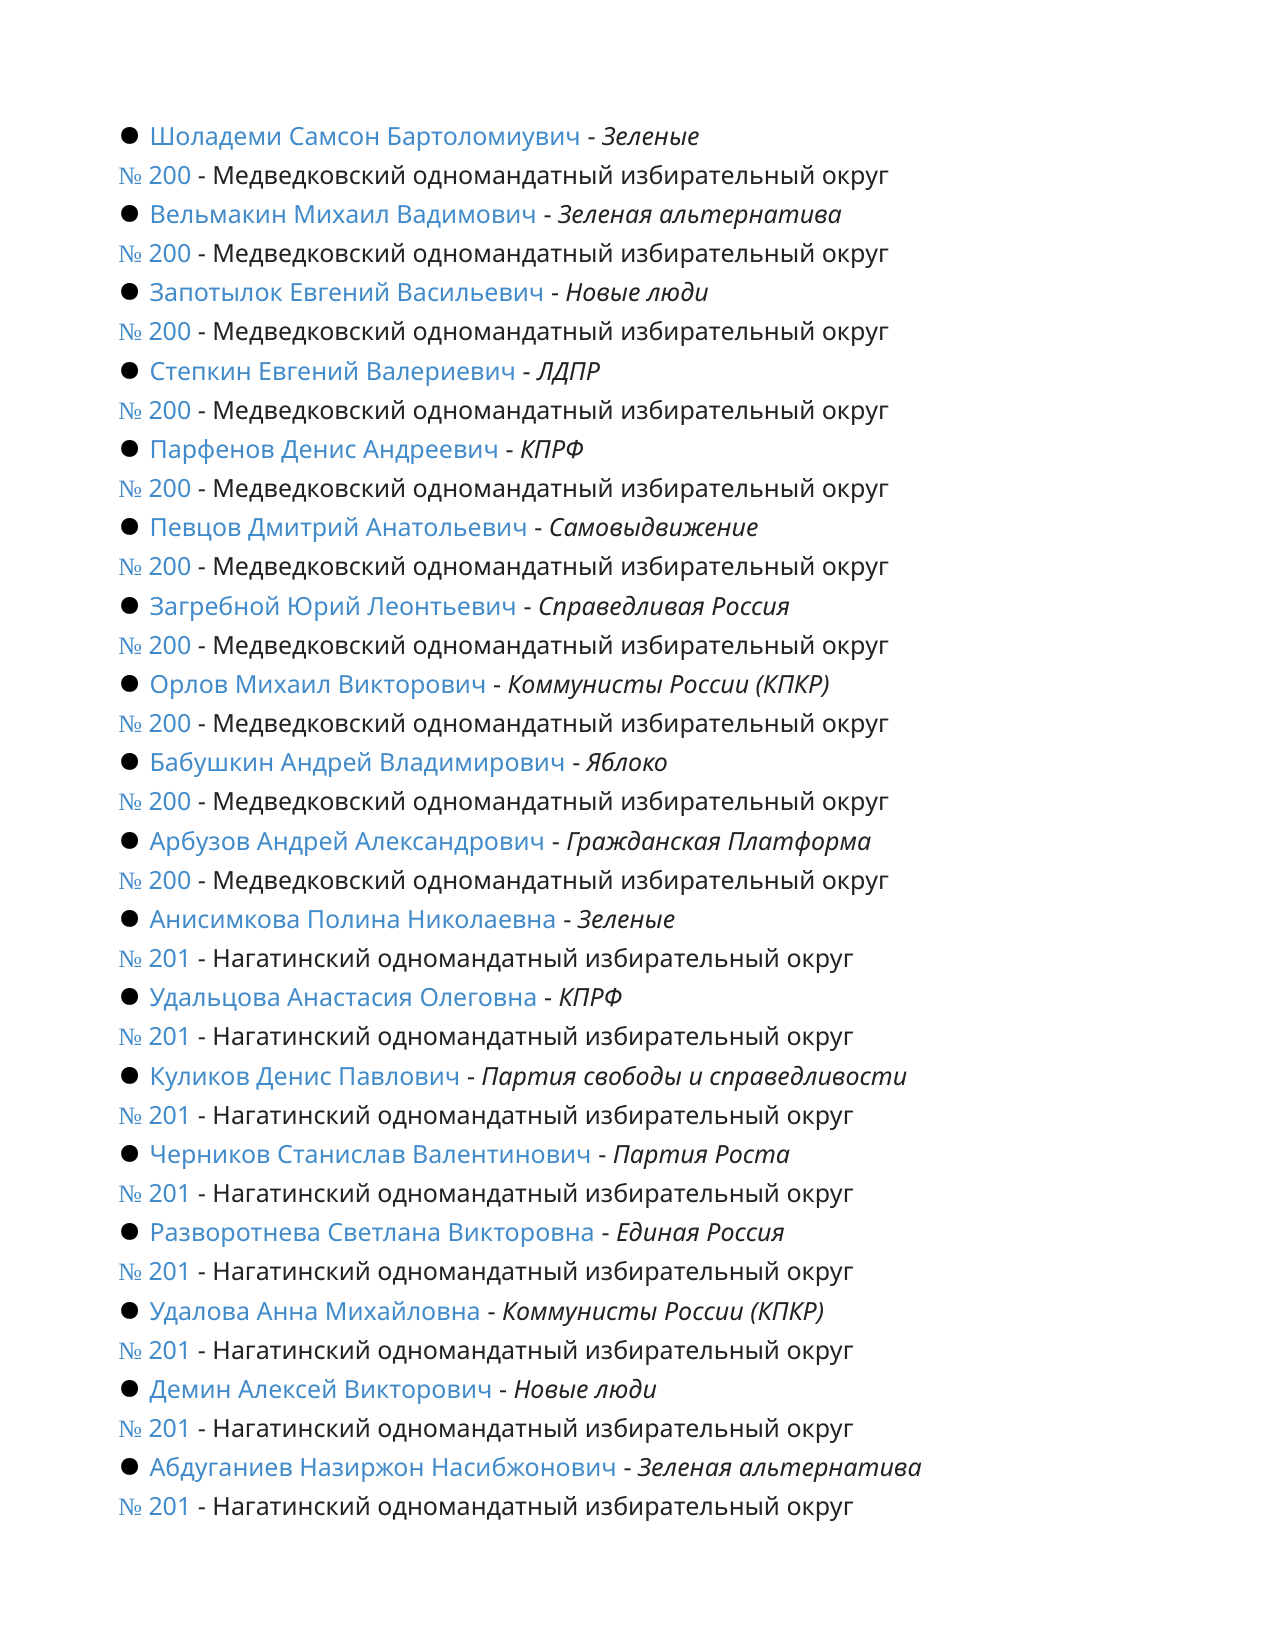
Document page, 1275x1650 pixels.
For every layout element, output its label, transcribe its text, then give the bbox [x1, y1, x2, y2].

text № 200 - Медведковский одномандатный избирательный округ [118, 549, 1157, 583]
text № 200 - Медведковский одномандатный избирательный округ [118, 236, 1157, 270]
text № 201 - Нагатинский одномандатный избирательный округ [118, 1097, 1157, 1131]
list Вельмакин Михаил Вадимович - Зеленая альтернатива [120, 196, 1157, 231]
list Шоладеми Самсон Бартоломиувич - Зеленые [120, 118, 1157, 152]
list Удалова Анна Михайловна - Коммунисты России (КПКР) [120, 1293, 1157, 1327]
list Степкин Евгений Валериевич - ЛДПР [120, 353, 1157, 387]
list Куликов Денис Павлович - Партия свободы и справедливости [120, 1058, 1157, 1092]
text № 201 - Нагатинский одномандатный избирательный округ [118, 1332, 1157, 1366]
list Абдуганиев Назиржон Насибжонович - Зеленая альтернатива [120, 1450, 1157, 1484]
list Демин Алексей Викторович - Новые люди [120, 1371, 1157, 1406]
text № 200 - Медведковский одномандатный избирательный округ [118, 314, 1157, 348]
list Певцов Дмитрий Анатольевич - Самовыдвижение [120, 510, 1157, 544]
list Анисимкова Полина Николаевна - Зеленые [120, 901, 1157, 936]
text № 200 - Медведковский одномандатный избирательный округ [118, 627, 1157, 661]
text № 201 - Нагатинский одномандатный избирательный округ [118, 941, 1157, 975]
list Разворотнева Светлана Викторовна - Единая Россия [120, 1215, 1157, 1249]
list Удальцова Анастасия Олеговна - КПРФ [120, 980, 1157, 1014]
text № 201 - Нагатинский одномандатный избирательный округ [118, 1411, 1157, 1445]
text № 200 - Медведковский одномандатный избирательный округ [118, 392, 1157, 426]
text № 200 - Медведковский одномандатный избирательный округ [118, 706, 1157, 740]
text № 201 - Нагатинский одномандатный избирательный округ [118, 1019, 1157, 1053]
text № 200 - Медведковский одномандатный избирательный округ [118, 471, 1157, 505]
text № 201 - Нагатинский одномандатный избирательный округ [118, 1489, 1157, 1523]
list Арбузов Андрей Александрович - Гражданская Платформа [120, 823, 1157, 857]
text № 200 - Медведковский одномандатный избирательный округ [118, 157, 1157, 191]
text № 200 - Медведковский одномандатный избирательный округ [118, 784, 1157, 818]
list Орлов Михаил Викторович - Коммунисты России (КПКР) [120, 666, 1157, 701]
text № 201 - Нагатинский одномандатный избирательный округ [118, 1254, 1157, 1288]
text № 200 - Медведковский одномандатный избирательный округ [118, 862, 1157, 896]
list Парфенов Денис Андреевич - КПРФ [120, 431, 1157, 466]
list Черников Станислав Валентинович - Партия Роста [120, 1136, 1157, 1171]
list Загребной Юрий Леонтьевич - Справедливая Россия [120, 588, 1157, 622]
text № 201 - Нагатинский одномандатный избирательный округ [118, 1176, 1157, 1210]
list Бабушкин Андрей Владимирович - Яблоко [120, 745, 1157, 779]
list Запотылок Евгений Васильевич - Новые люди [120, 275, 1157, 309]
